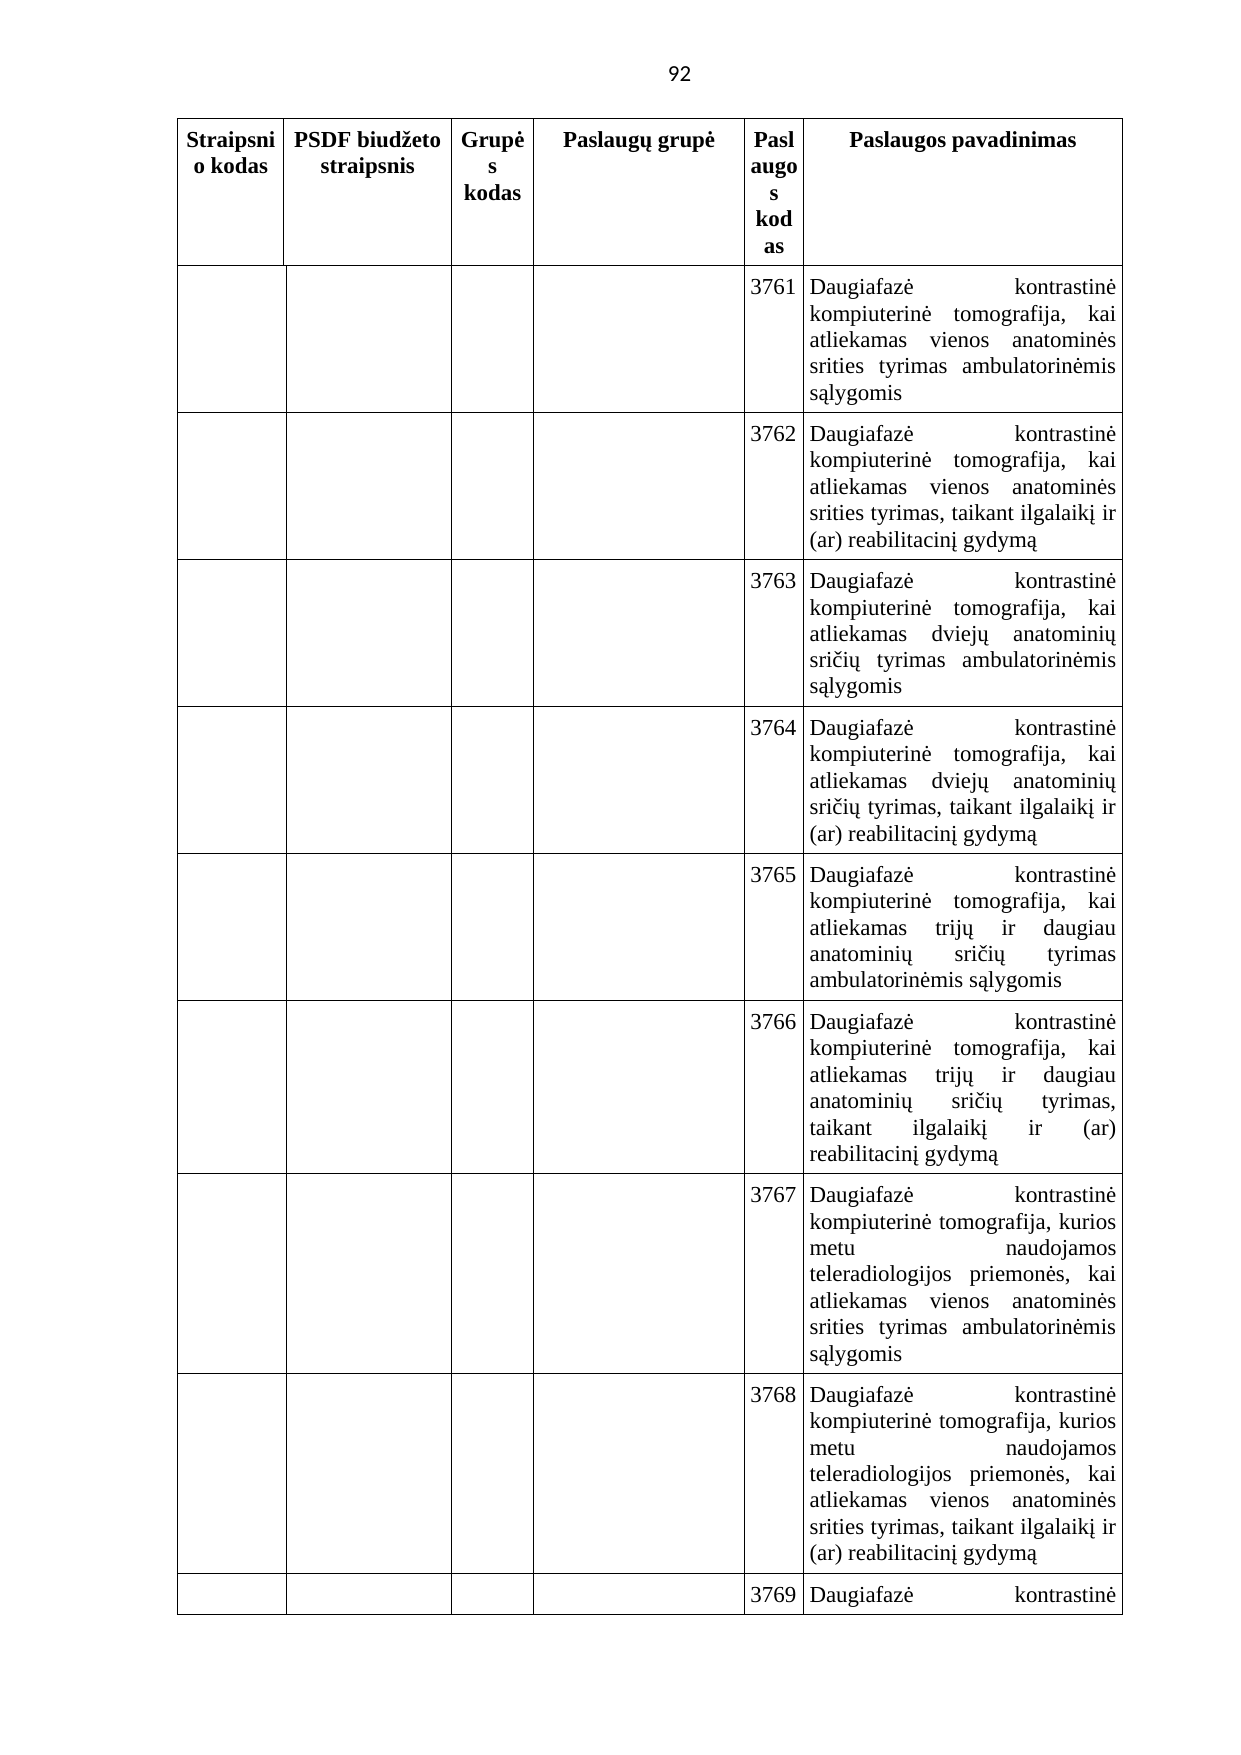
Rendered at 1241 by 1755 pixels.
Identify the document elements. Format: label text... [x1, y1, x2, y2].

table_cell 3769 [745, 1574, 803, 1614]
table_cell [534, 560, 744, 706]
table_cell [452, 1001, 533, 1173]
table_cell [534, 1374, 744, 1573]
table_cell [534, 1174, 744, 1373]
table_cell 3764 [745, 707, 803, 853]
table_cell [452, 707, 533, 853]
table_cell [178, 1001, 286, 1173]
table_cell [452, 560, 533, 706]
table_cell [287, 1574, 451, 1614]
table_cell Daugiafazė kontrastinė kompiuterinė tomografija, kai atliekamas vienos anatominės srities tyrimas ambulatorinėmis sąlygomis [804, 266, 1122, 412]
table_cell 3766 [745, 1001, 803, 1173]
table_cell [178, 1374, 286, 1573]
table_cell [287, 560, 451, 706]
table_cell Daugiafazė kontrastinė kompiuterinė tomografija, kai atliekamas dviejų anatominių sričių tyrimas, taikant ilgalaikį ir (ar) reabilitacinį gydymą [804, 707, 1122, 853]
table_cell Daugiafazė kontrastinė kompiuterinė tomografija, kai atliekamas trijų ir daugiau anatominių sričių tyrimas, taikant ilgalaikį ir (ar) reabilitacinį gydymą [804, 1001, 1122, 1173]
table_cell Daugiafazė kontrastinė kompiuterinė tomografija, kurios metu naudojamos teleradiologijos priemonės, kai atliekamas vienos anatominės srities tyrimas ambulatorinėmis sąlygomis [804, 1174, 1122, 1373]
table_cell [452, 854, 533, 1000]
table_header Paslaugos pavadinimas [804, 119, 1122, 265]
table_cell [534, 266, 744, 412]
table_cell 3763 [745, 560, 803, 706]
table_cell [534, 413, 744, 559]
table_cell [287, 1374, 451, 1573]
table_cell Daugiafazė kontrastinė kompiuterinė tomografija, kai atliekamas trijų ir daugiau anatominių sričių tyrimas ambulatorinėmis sąlygomis [804, 854, 1122, 1000]
table_header Paslaugų grupė [534, 119, 744, 265]
table_cell Daugiafazė kontrastinė kompiuterinė tomografija, kurios metu naudojamos teleradiologijos priemonės, kai atliekamas vienos anatominės srities tyrimas, taikant ilgalaikį ir (ar) reabilitacinį gydymą [804, 1374, 1122, 1573]
table_cell [534, 854, 744, 1000]
table_cell [178, 1174, 286, 1373]
table_cell [178, 413, 286, 559]
table_cell [178, 1574, 286, 1614]
table_cell 3767 [745, 1174, 803, 1373]
table_header Paslaugos kodas [745, 119, 803, 265]
table_cell Daugiafazė kontrastinė kompiuterinė tomografija, kai atliekamas dviejų anatominių sričių tyrimas ambulatorinėmis sąlygomis [804, 560, 1122, 706]
table_cell 3762 [745, 413, 803, 559]
table_cell [287, 1001, 451, 1173]
table_cell [287, 413, 451, 559]
table_cell [534, 707, 744, 853]
table_cell [452, 1174, 533, 1373]
table_cell [534, 1001, 744, 1173]
table_header Grupės kodas [452, 119, 533, 265]
table_cell [287, 707, 451, 853]
table_cell 3761 [745, 266, 803, 412]
table_cell [287, 1174, 451, 1373]
table_cell [534, 1574, 744, 1614]
table_cell [178, 560, 286, 706]
table_cell [178, 266, 286, 412]
table_cell [178, 854, 286, 1000]
table_cell [452, 1574, 533, 1614]
table_cell [452, 1374, 533, 1573]
table_cell [287, 266, 451, 412]
table_cell Daugiafazė kontrastinė kompiuterinė tomografija, kai atliekamas vienos anatominės srities tyrimas, taikant ilgalaikį ir (ar) reabilitacinį gydymą [804, 413, 1122, 559]
table_header PSDF biudžeto straipsnis [284, 119, 451, 265]
table_cell 3768 [745, 1374, 803, 1573]
table_cell Daugiafazė kontrastinė [804, 1574, 1122, 1614]
table_cell 3765 [745, 854, 803, 1000]
table_cell [452, 413, 533, 559]
table_cell [178, 707, 286, 853]
table_header Straipsnio kodas [178, 119, 283, 265]
table_cell [287, 854, 451, 1000]
table_cell [452, 266, 533, 412]
